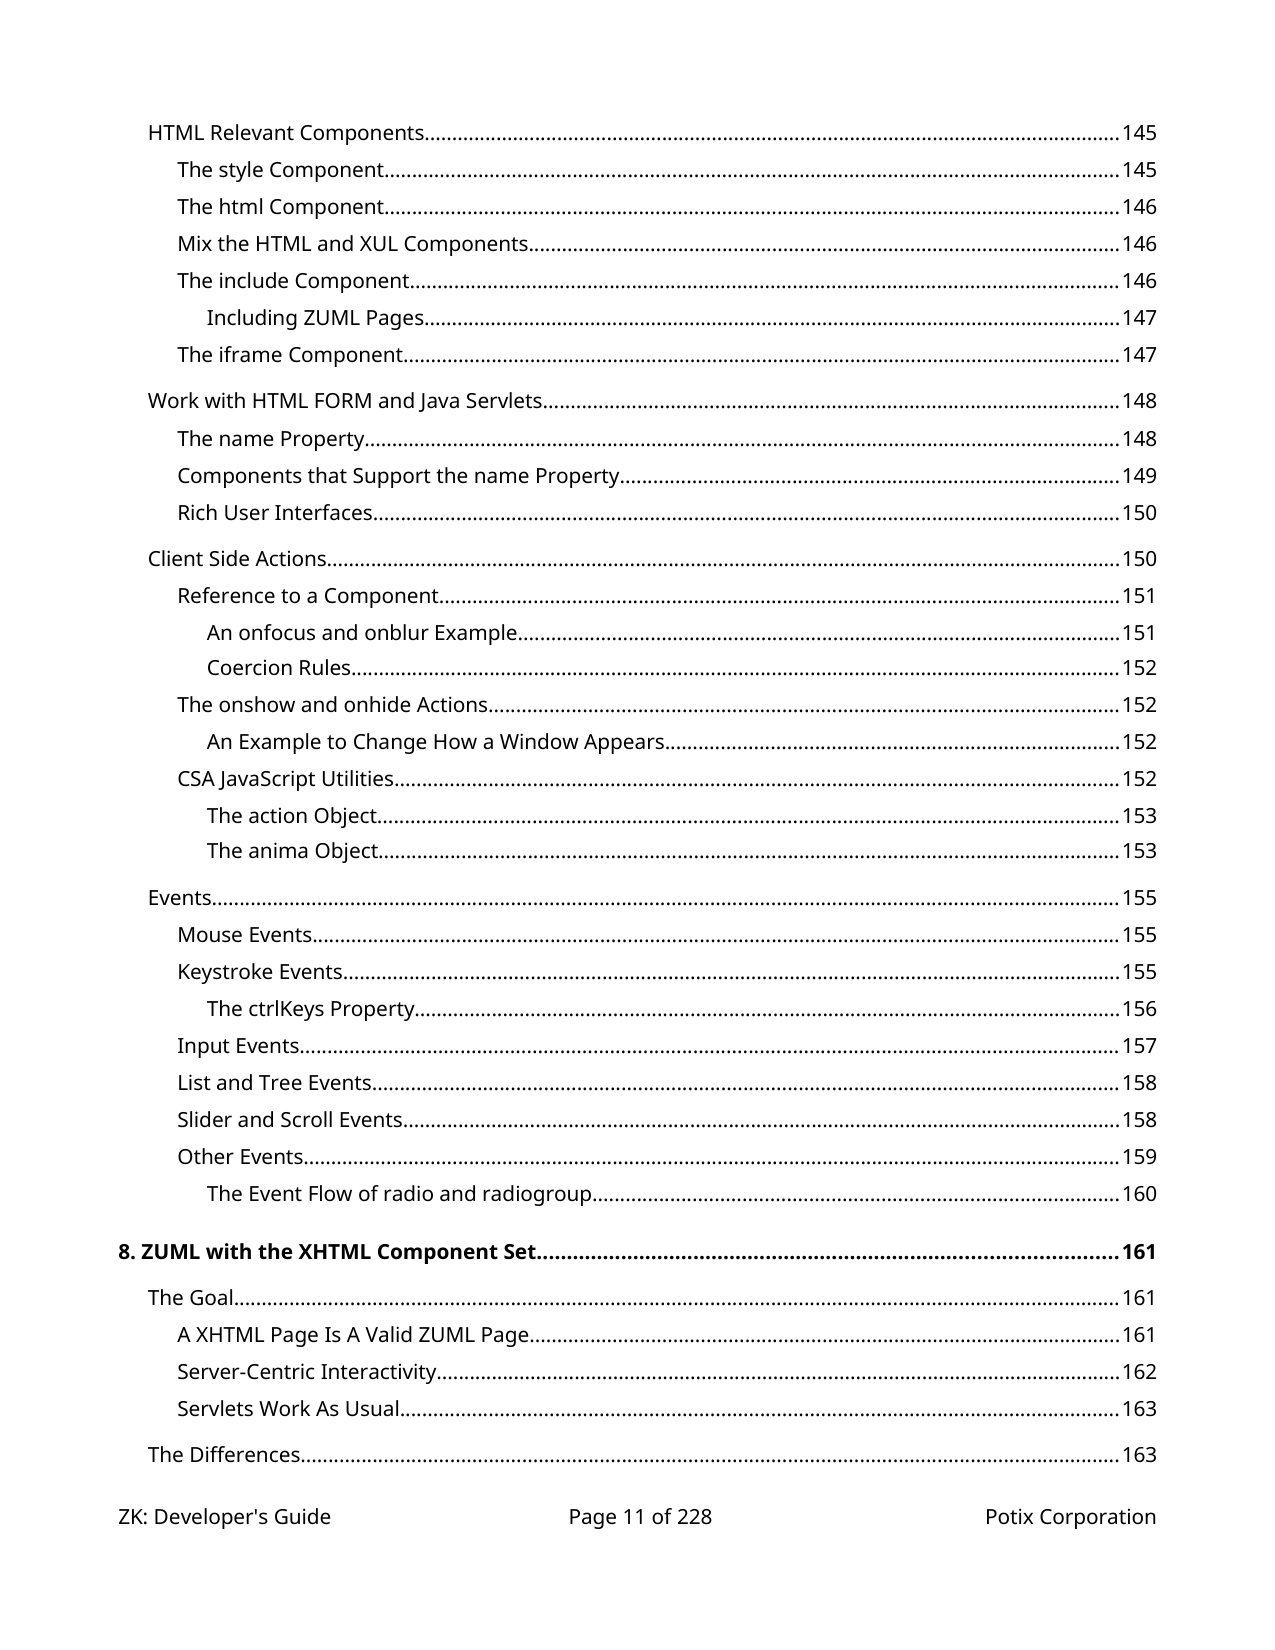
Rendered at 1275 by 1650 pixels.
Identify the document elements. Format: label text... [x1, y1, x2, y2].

text The html Component 146 [177, 192, 1157, 221]
text An Example to Change How a Window Appears 152 [207, 727, 1157, 756]
text The ctrlKeys Property 156 [207, 994, 1157, 1022]
text List and Tree Events 158 [177, 1068, 1157, 1096]
text Coercion Rules 152 [207, 653, 1157, 681]
text Slider and Scroll Events 158 [177, 1105, 1157, 1133]
text Server-Centric Interactivity 162 [177, 1357, 1157, 1385]
text The Goal 161 [148, 1283, 1157, 1311]
text The Event Flow of radio and radiogroup 160 [207, 1179, 1157, 1207]
text CSA JavaScript Utilities 152 [177, 764, 1157, 793]
text Including ZUML Pages 147 [207, 303, 1157, 332]
text The onshow and onhide Actions 152 [177, 690, 1157, 718]
text A XHTML Page Is A Valid ZUML Page 161 [177, 1320, 1157, 1348]
text Reference to a Component 151 [177, 581, 1157, 609]
text Mix the HTML and XUL Components 146 [177, 229, 1157, 258]
text Events 155 [148, 883, 1157, 911]
text Client Side Actions 150 [148, 544, 1157, 572]
text An onfocus and onblur Example 151 [207, 618, 1157, 646]
text Rich User Interfaces 150 [177, 498, 1157, 526]
text Work with HTML FORM and Java Servlets 148 [148, 387, 1157, 415]
text The include Component 146 [177, 266, 1157, 295]
text The anima Object 153 [207, 837, 1157, 865]
text The Differences 163 [148, 1440, 1157, 1468]
text The name Property 148 [177, 424, 1157, 452]
text Components that Support the name Property 149 [177, 461, 1157, 489]
text 8. ZUML with the XHTML Component Set 161 [118, 1237, 1157, 1265]
text The style Component 145 [177, 155, 1157, 183]
text Input Events 157 [177, 1031, 1157, 1059]
text Servlets Work As Usual 163 [177, 1394, 1157, 1422]
text Other Events 159 [177, 1142, 1157, 1170]
text Keystroke Events 155 [177, 957, 1157, 985]
text Mouse Events 155 [177, 920, 1157, 948]
text The action Object 153 [207, 801, 1157, 830]
text HTML Relevant Components 145 [148, 118, 1157, 146]
text The iframe Component 147 [177, 341, 1157, 369]
